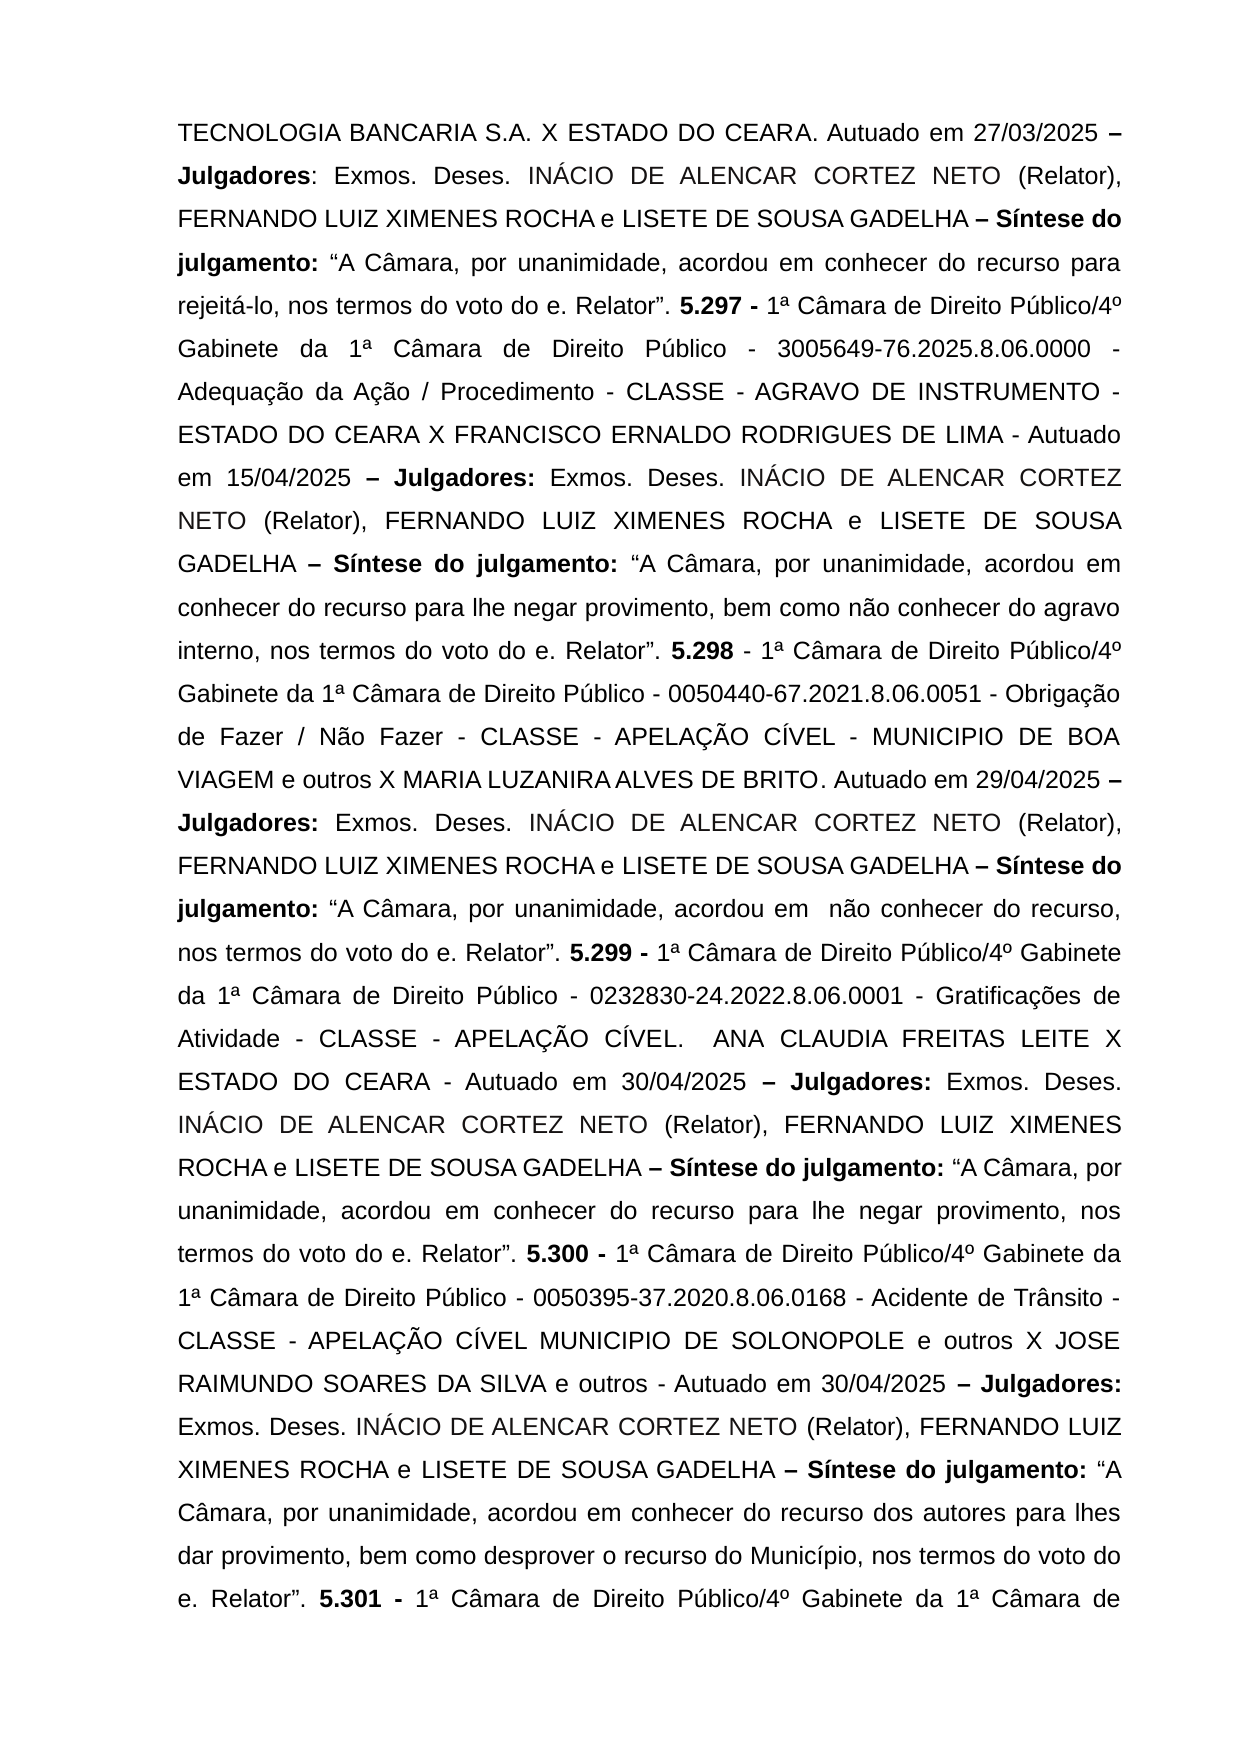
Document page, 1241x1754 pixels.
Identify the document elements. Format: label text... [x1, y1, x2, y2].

text TECNOLOGIA BANCARIA S.A. X ESTADO DO CEARA. Autuado em 27/03/2025 – Julgadores: Exmos. Deses. INÁCIO DE ALENCAR CORTEZ NETO (Relator), FERNANDO LUIZ XIMENES ROCHA e LISETE DE SOUSA GADELHA – Síntese do julgamento: “A Câmara, por unanimidade, acordou em conhecer do recurso para rejeitá-lo, nos termos do voto do e. Relator”. 5.297 - 1ª Câmara de Direito Público/4º Gabinete da 1ª Câmara de Direito Público - 3005649-76.2025.8.06.0000 - Adequação da Ação / Procedimento - CLASSE - AGRAVO DE INSTRUMENTO - ESTADO DO CEARA X FRANCISCO ERNALDO RODRIGUES DE LIMA - Autuado em 15/04/2025 – Julgadores: Exmos. Deses. INÁCIO DE ALENCAR CORTEZ NETO (Relator), FERNANDO LUIZ XIMENES ROCHA e LISETE DE SOUSA GADELHA – Síntese do julgamento: “A Câmara, por unanimidade, acordou em conhecer do recurso para lhe negar provimento, bem como não conhecer do agravo interno, nos termos do voto do e. Relator”. 5.298 - 1ª Câmara de Direito Público/4º Gabinete da 1ª Câmara de Direito Público - 0050440-67.2021.8.06.0051 - Obrigação de Fazer / Não Fazer - CLASSE - APELAÇÃO CÍVEL - MUNICIPIO DE BOA VIAGEM e outros X MARIA LUZANIRA ALVES DE BRITO. Autuado em 29/04/2025 – Julgadores: Exmos. Deses. INÁCIO DE ALENCAR CORTEZ NETO (Relator), FERNANDO LUIZ XIMENES ROCHA e LISETE DE SOUSA GADELHA – Síntese do julgamento: “A Câmara, por unanimidade, acordou em não conhecer do recurso, nos termos do voto do e. Relator”. 5.299 - 1ª Câmara de Direito Público/4º Gabinete da 1ª Câmara de Direito Público - 0232830-24.2022.8.06.0001 - Gratificações de Atividade - CLASSE - APELAÇÃO CÍVEL. ANA CLAUDIA FREITAS LEITE X ESTADO DO CEARA - Autuado em 30/04/2025 – Julgadores: Exmos. Deses. INÁCIO DE ALENCAR CORTEZ NETO (Relator), FERNANDO LUIZ XIMENES ROCHA e LISETE DE SOUSA GADELHA – Síntese do julgamento: “A Câmara, por unanimidade, acordou em conhecer do recurso para lhe negar provimento, nos termos do voto do e. Relator”. 5.300 - 1ª Câmara de Direito Público/4º Gabinete da 1ª Câmara de Direito Público - 0050395-37.2020.8.06.0168 - Acidente de Trânsito - CLASSE - APELAÇÃO CÍVEL MUNICIPIO DE SOLONOPOLE e outros X JOSE RAIMUNDO SOARES DA SILVA e outros - Autuado em 30/04/2025 – Julgadores: Exmos. Deses. INÁCIO DE ALENCAR CORTEZ NETO (Relator), FERNANDO LUIZ XIMENES ROCHA e LISETE DE SOUSA GADELHA – Síntese do julgamento: “A Câmara, por unanimidade, acordou em conhecer do recurso dos autores para lhes dar provimento, bem como desprover o recurso do Município, nos termos do voto do e. Relator”. 5.301 - 1ª Câmara de Direito Público/4º Gabinete da 1ª Câmara de [177, 118, 1122, 1613]
